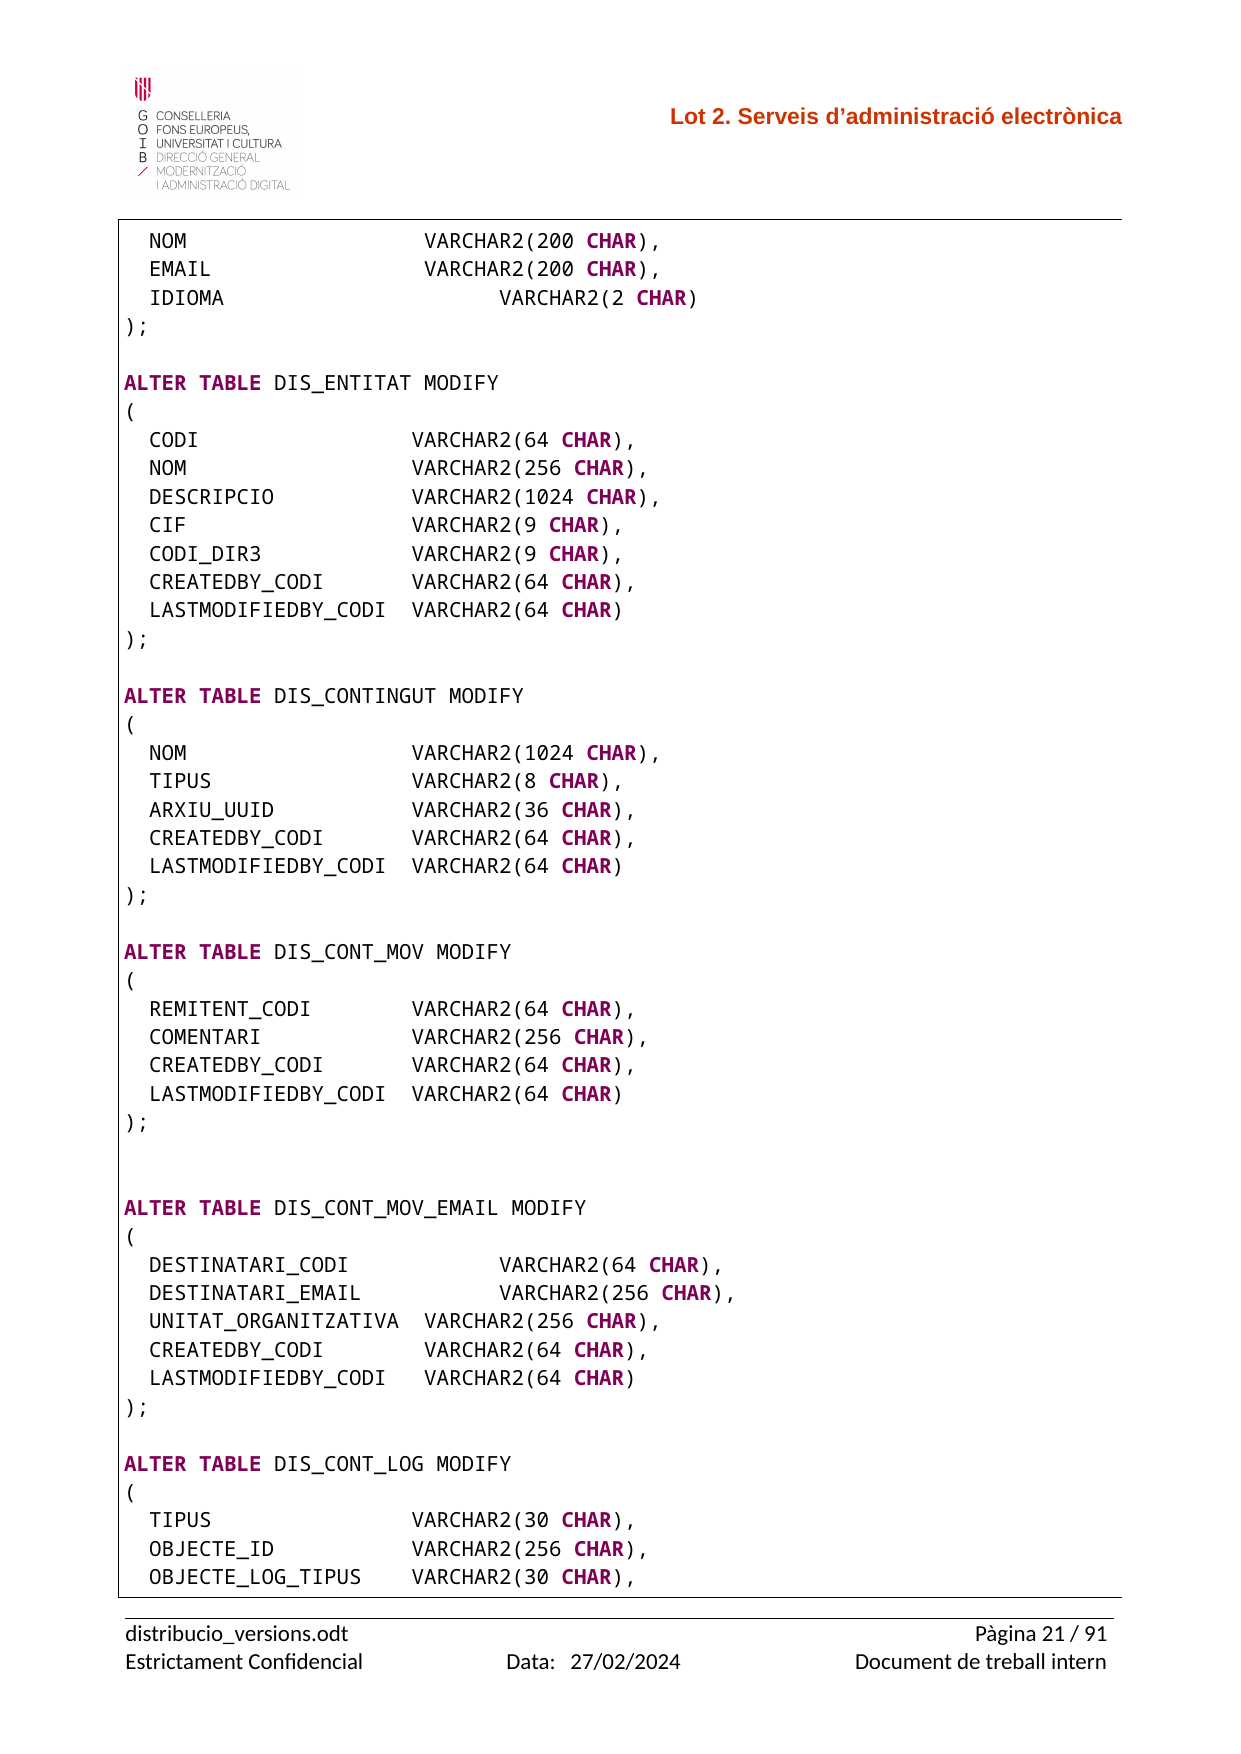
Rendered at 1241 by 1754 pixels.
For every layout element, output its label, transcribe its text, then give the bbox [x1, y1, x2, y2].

picture [126, 70, 299, 197]
table_header NOM VARCHAR2(200 CHAR), EMAIL VARCHAR2(200 CHAR), IDIOMA VARCHAR2(2 CHAR) ); ALTER TABLE DIS_ENTITAT MODIFY ( CODI VARCHAR2(64 CHAR), NOM VARCHAR2(256 CHAR), DESCRIPCIO VARCHAR2(1024 CHAR), CIF VARCHAR2(9 CHAR), CODI_DIR3 VARCHAR2(9 CHAR), CREATEDBY_CODI VARCHAR2(64 CHAR), LASTMODIFIEDBY_CODI VARCHAR2(64 CHAR) ); ALTER TABLE DIS_CONTINGUT MODIFY ( NOM VARCHAR2(1024 CHAR), TIPUS VARCHAR2(8 CHAR), ARXIU_UUID VARCHAR2(36 CHAR), CREATEDBY_CODI VARCHAR2(64 CHAR), LASTMODIFIEDBY_CODI VARCHAR2(64 CHAR) ); ALTER TABLE DIS_CONT_MOV MODIFY ( REMITENT_CODI VARCHAR2(64 CHAR), COMENTARI VARCHAR2(256 CHAR), CREATEDBY_CODI VARCHAR2(64 CHAR), LASTMODIFIEDBY_CODI VARCHAR2(64 CHAR) ); ALTER TABLE DIS_CONT_MOV_EMAIL MODIFY ( DESTINATARI_CODI VARCHAR2(64 CHAR), DESTINATARI_EMAIL VARCHAR2(256 CHAR), UNITAT_ORGANITZATIVA VARCHAR2(256 CHAR), CREATEDBY_CODI VARCHAR2(64 CHAR), LASTMODIFIEDBY_CODI VARCHAR2(64 CHAR) ); ALTER TABLE DIS_CONT_LOG MODIFY ( TIPUS VARCHAR2(30 CHAR), OBJECTE_ID VARCHAR2(256 CHAR), OBJECTE_LOG_TIPUS VARCHAR2(30 CHAR), [119, 220, 1122, 1597]
